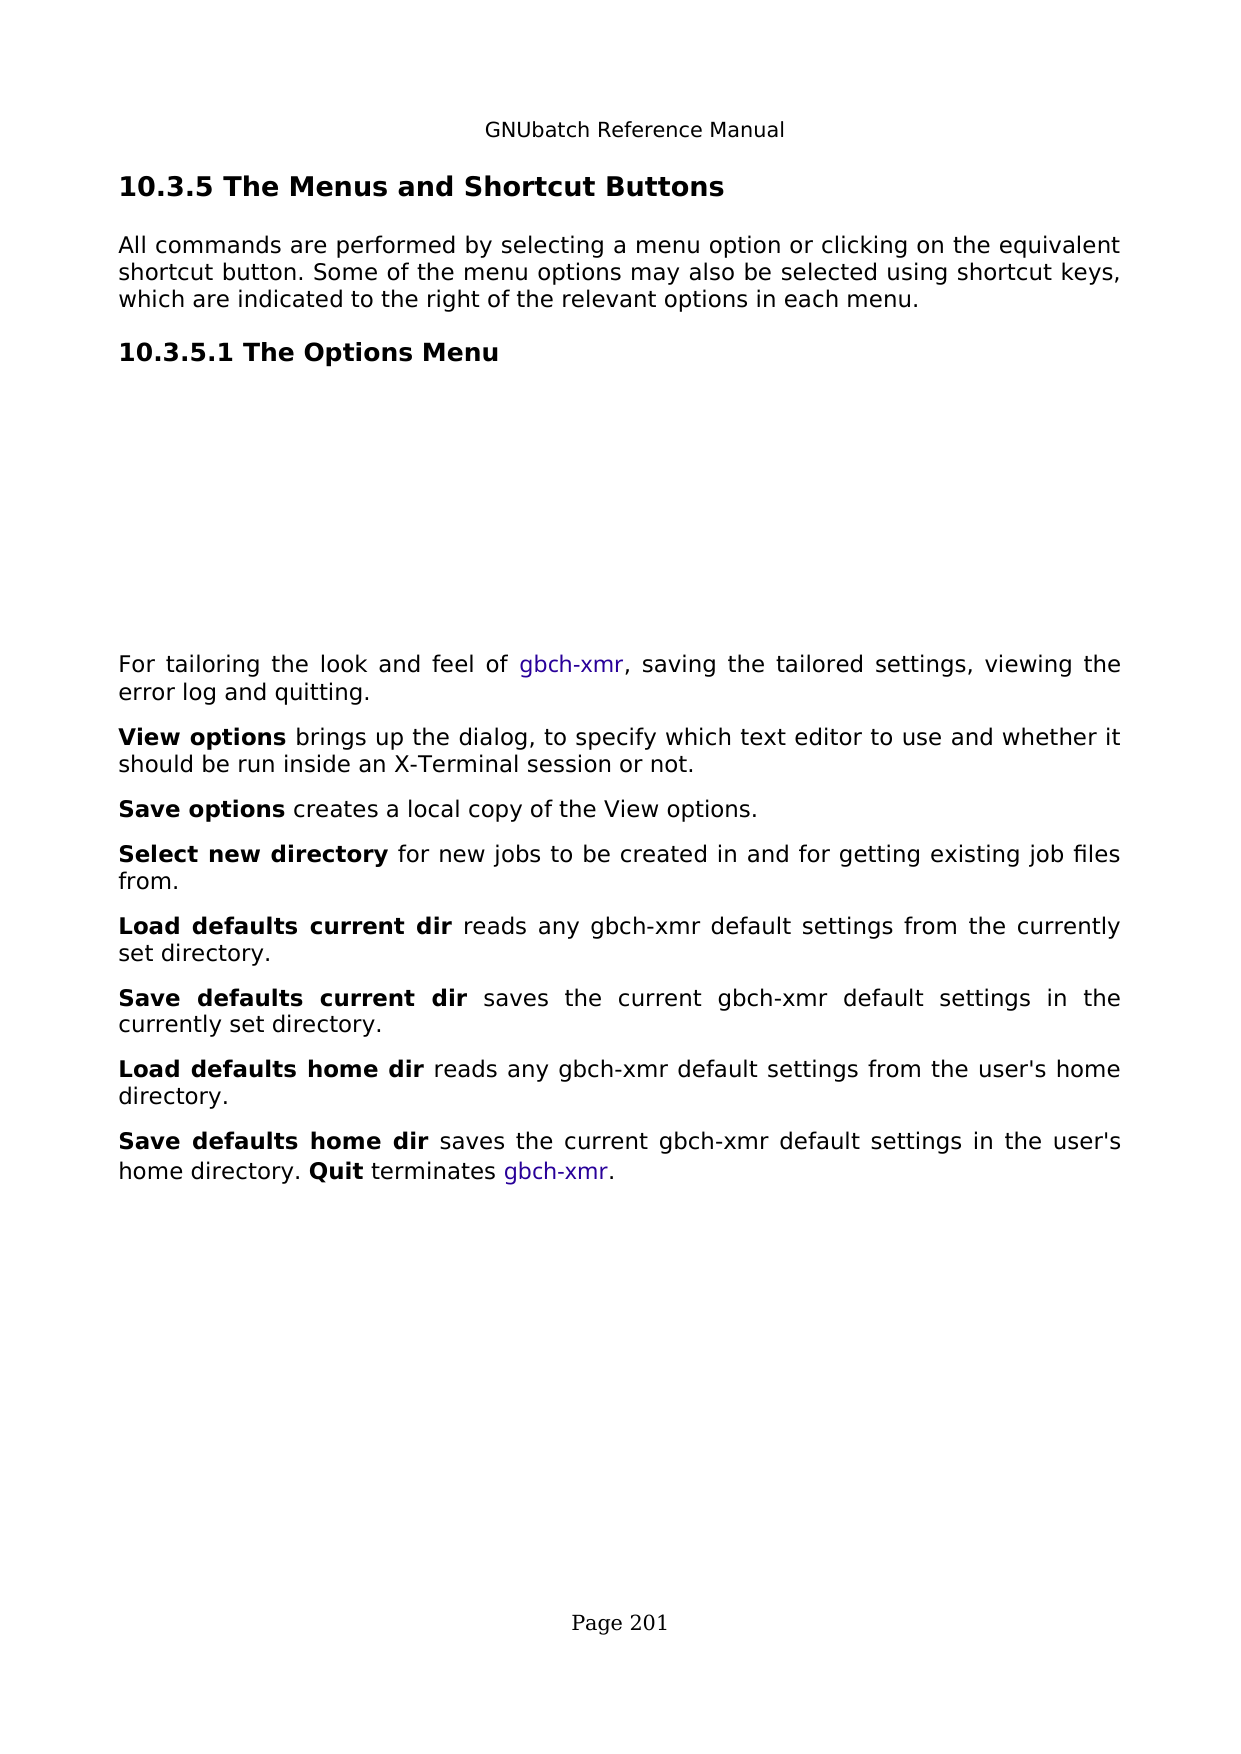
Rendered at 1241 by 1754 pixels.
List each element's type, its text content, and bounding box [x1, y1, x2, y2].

subtitle The Menus and Shortcut Buttons [118, 172, 1122, 203]
text Select new directory for new jobs to be created in and for getting existing job files from. [118, 841, 1122, 894]
text Save defaults current dir saves the current gbch-xmr default settings in the currently set directory. [118, 985, 1122, 1038]
text Save options creates a local copy of the View options. [118, 796, 1122, 823]
subtitle The Options Menu [118, 338, 1122, 367]
text Save defaults home dir saves the current gbch-xmr default settings in the user's home directory. Quit terminates gbch-xmr. [118, 1128, 1122, 1187]
text For tailoring the look and feel of gbch-xmr, saving the tailored settings, viewing the error log and quitting. [118, 648, 1122, 706]
text Load defaults home dir reads any gbch-xmr default settings from the user's home directory. [118, 1057, 1122, 1110]
text View options brings up the dialog, to specify which text editor to use and whether it should be run inside an X-Terminal session or not. [118, 724, 1122, 778]
text Load defaults current dir reads any gbch-xmr default settings from the currently set directory. [118, 913, 1122, 966]
text All commands are performed by selecting a menu option or clicking on the equivalent shortcut button. Some of the menu options may also be selected using shortcut keys, which are indicated to the right of the relevant options in each menu. [118, 233, 1122, 313]
